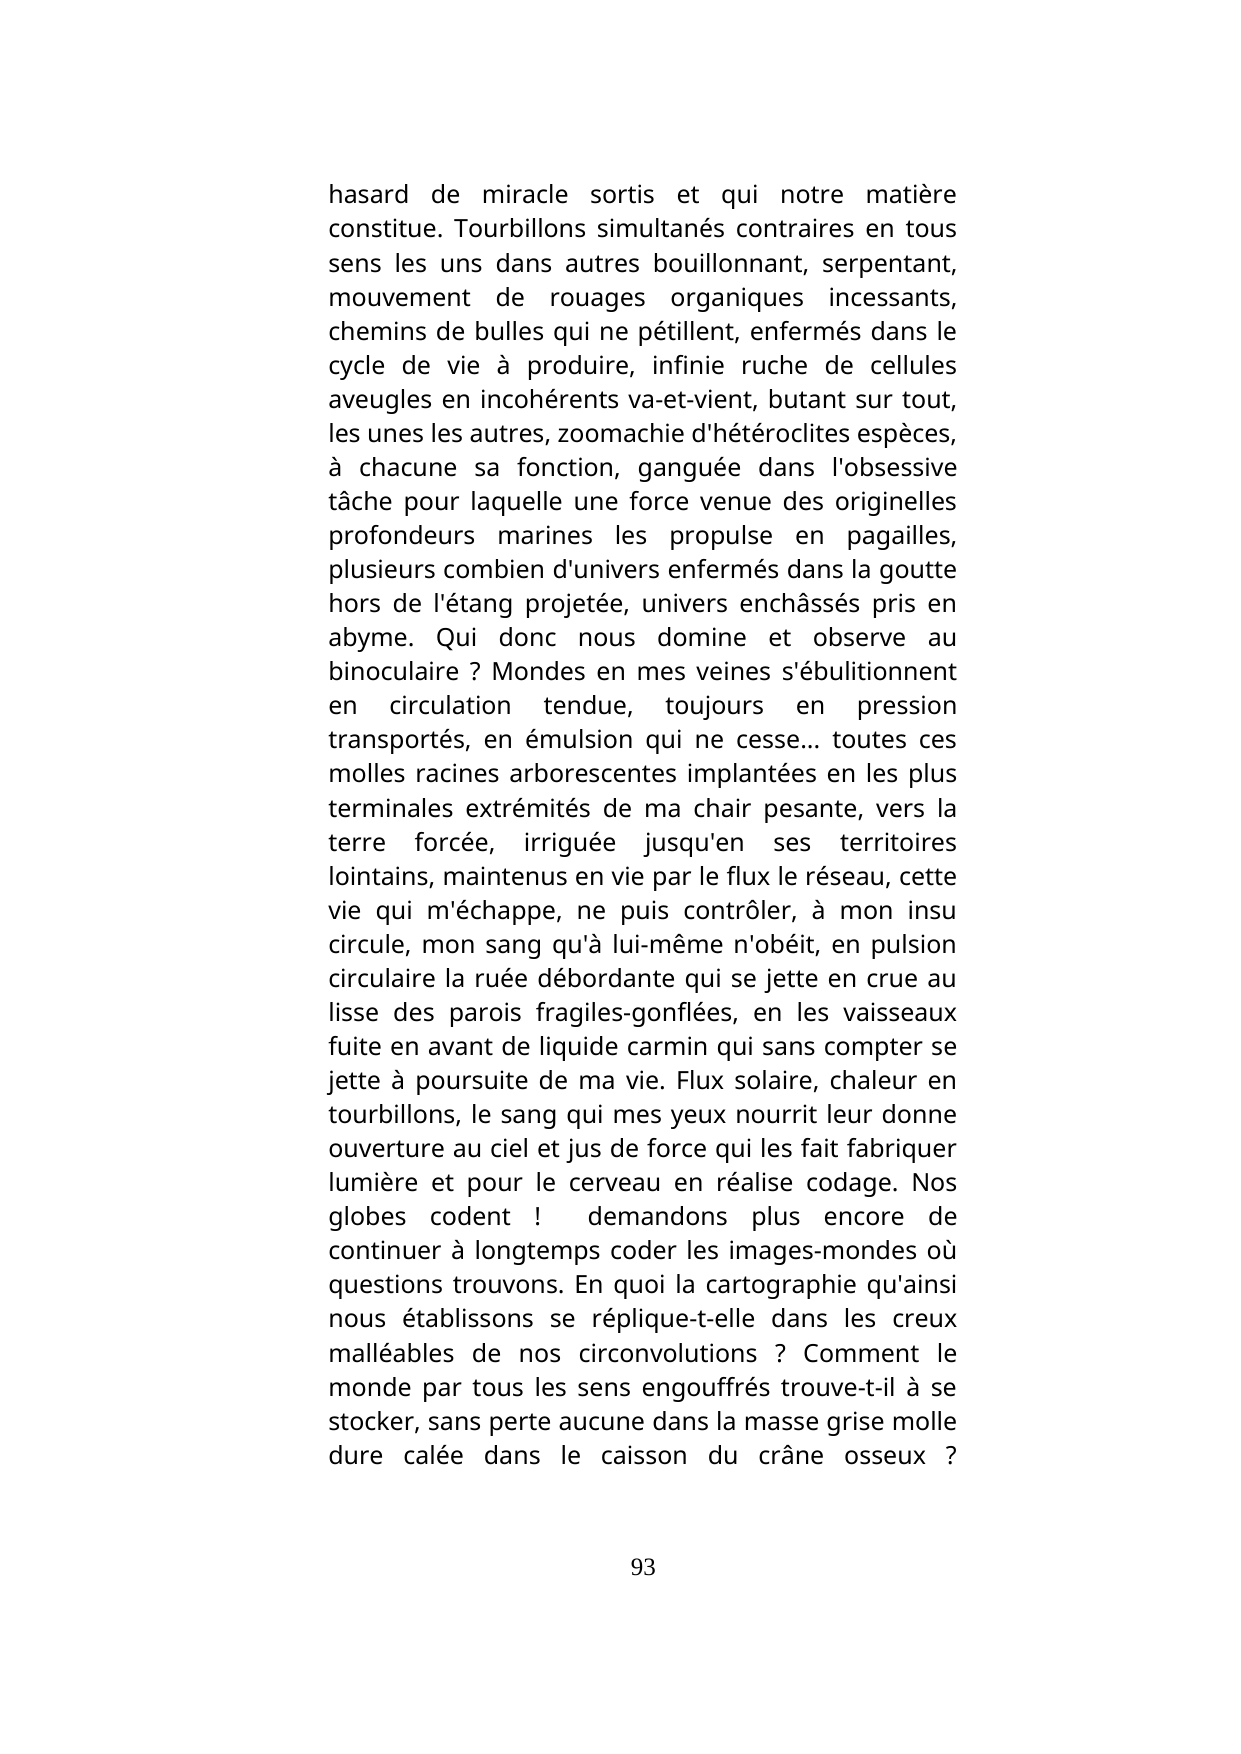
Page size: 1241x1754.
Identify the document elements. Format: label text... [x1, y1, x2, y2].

text hasard de miracle sortis et qui notre matière constitue. Tourbillons simultanés contraires en tous sens les uns dans autres bouillonnant, serpentant, mouvement de rouages organiques incessants, chemins de bulles qui ne pétillent, enfermés dans le cycle de vie à produire, infinie ruche de cellules aveugles en incohérents va-et-vient, butant sur tout, les unes les autres, zoomachie d'hétéroclites espèces, à chacune sa fonction, ganguée dans l'obsessive tâche pour laquelle une force venue des originelles profondeurs marines les propulse en pagailles, plusieurs combien d'univers enfermés dans la goutte hors de l'étang projetée, univers enchâssés pris en abyme. Qui donc nous domine et observe au binoculaire ? Mondes en mes veines s'ébulitionnent en circulation tendue, toujours en pression transportés, en émulsion qui ne cesse... toutes ces molles racines arborescentes implantées en les plus terminales extrémités de ma chair pesante, vers la terre forcée, irriguée jusqu'en ses territoires lointains, maintenus en vie par le flux le réseau, cette vie qui m'échappe, ne puis contrôler, à mon insu circule, mon sang qu'à lui-même n'obéit, en pulsion circulaire la ruée débordante qui se jette en crue au lisse des parois fragiles-gonflées, en les vaisseaux fuite en avant de liquide carmin qui sans compter se jette à poursuite de ma vie. Flux solaire, chaleur en tourbillons, le sang qui mes yeux nourrit leur donne ouverture au ciel et jus de force qui les fait fabriquer lumière et pour le cerveau en réalise codage. Nos globes codent ! demandons plus encore de continuer à longtemps coder les images-mondes où questions trouvons. En quoi la cartographie qu'ainsi nous établissons se réplique-t-elle dans les creux malléables de nos circonvolutions ? Comment le monde par tous les sens engouffrés trouve-t-il à se stocker, sans perte aucune dans la masse grise molle dure calée dans le caisson du crâne osseux ? [328, 177, 958, 1471]
